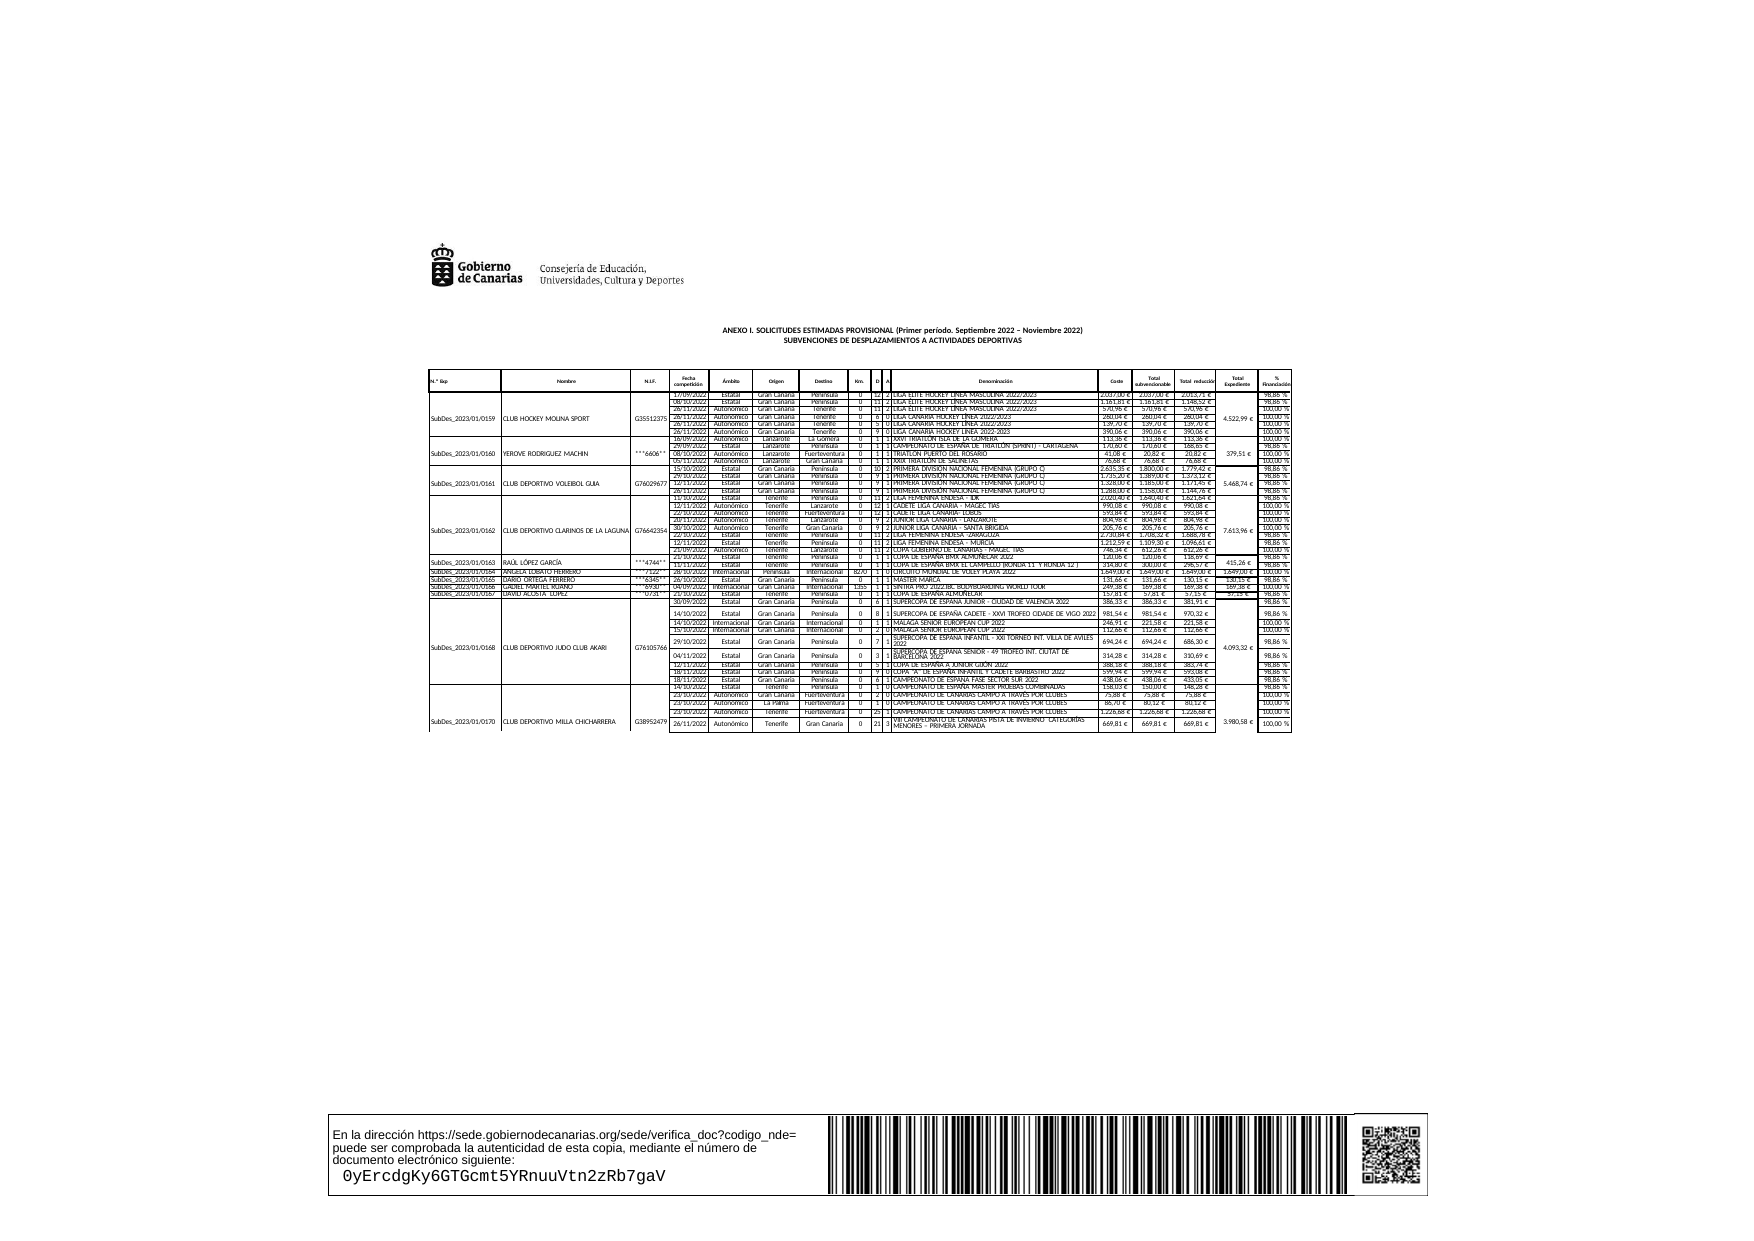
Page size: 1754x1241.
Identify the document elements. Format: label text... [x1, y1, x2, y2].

table_cell COPA DE ESPAÑA ALMUÑECAR [892, 592, 1098, 598]
table_cell DAVID ACOSTA LOPEZ [502, 592, 630, 598]
table_cell Lanzarote [753, 451, 799, 458]
table_cell CAMPEONATO DE CANARIAS CAMPO A TRAVÉS POR CLUBES [892, 701, 1098, 708]
table_cell 0 [849, 599, 871, 606]
table_cell 205,76 € [1099, 525, 1132, 532]
table_header N.I.F. [631, 370, 669, 391]
table_cell 1 [883, 481, 891, 487]
table_cell 100,00 % [1259, 619, 1291, 627]
table_cell 100,00 % [1259, 458, 1291, 465]
table_cell 1.800,00 € [1133, 466, 1174, 473]
table_cell Península [800, 670, 848, 676]
table_cell Gran Canaria [753, 620, 799, 627]
table_cell Península [800, 474, 848, 480]
table_cell 11/10/2022 [670, 496, 708, 502]
table_cell LIGA FEMENINA ENDESA - MURCIA [892, 540, 1098, 547]
table_cell 1.212,59 € [1099, 540, 1132, 547]
table_cell 98,86 % [1259, 465, 1291, 473]
table_cell 1.226,68 € [1099, 710, 1132, 717]
table_cell 1 [883, 585, 891, 591]
table_cell 3 [872, 649, 882, 661]
table_cell 804,98 € [1175, 518, 1215, 524]
table_cell 0 [849, 481, 871, 487]
table_header Total subvencionable [1133, 370, 1174, 391]
table_cell 981,54 € [1133, 607, 1174, 619]
table_cell 1 [883, 503, 891, 509]
table_cell 2 [883, 525, 891, 532]
table_cell Internacional [800, 570, 848, 576]
table_cell PRIMERA DIVISIÓN NACIONAL FEMENINA (GRUPO C) [892, 489, 1098, 495]
table_cell 8 [872, 607, 882, 619]
table_cell 0 [849, 415, 871, 421]
table_cell 131,66 € [1099, 577, 1132, 583]
table_cell 221,58 € [1133, 620, 1174, 627]
table_cell 9 [872, 489, 882, 495]
table_cell PRIMERA DIVISIÓN NACIONAL FEMENINA (GRUPO C) [892, 481, 1098, 487]
table_cell Estatal [709, 481, 752, 487]
table_cell LIGA FEMENINA ENDESA - IDK [892, 496, 1098, 502]
table_cell Estatal [709, 400, 752, 406]
table_cell Autonómico [709, 518, 752, 524]
table_cell 98,86 % [1259, 648, 1291, 661]
table_cell 08/10/2022 [670, 400, 708, 406]
table_cell 2 [883, 407, 891, 413]
table_cell 1.708,32 € [1133, 533, 1174, 539]
table_cell SubDes_2023/01/0165 [430, 577, 501, 583]
table_cell 0 [883, 701, 891, 708]
table_cell 139,70 € [1175, 422, 1215, 428]
table_cell 21/10/2022 [670, 555, 708, 561]
table_cell Autonómico [709, 710, 752, 717]
table_cell 1.779,42 € [1175, 466, 1215, 473]
table_cell 14/10/2022 [670, 620, 708, 627]
table_cell 1 [883, 444, 891, 450]
table_cell 0 [849, 393, 871, 399]
table_cell 1 [883, 577, 891, 583]
table_cell 41,08 € [1099, 451, 1132, 458]
picture [431, 241, 684, 287]
table_cell 2.013,71 € [1175, 393, 1215, 399]
table_cell 23/10/2022 [670, 693, 708, 700]
table_cell 0 [849, 685, 871, 692]
table_cell 75,88 € [1175, 693, 1215, 700]
table_cell Estatal [709, 685, 752, 692]
table_cell XXVI TRIATLÓN ISLA DE LA GOMERA [892, 437, 1098, 443]
table_cell Gran Canaria [753, 635, 799, 648]
table_cell 100,00 % [1259, 627, 1291, 634]
table_cell 120,06 € [1133, 555, 1174, 561]
table_cell 100,00 % [1259, 421, 1291, 428]
table_cell 139,70 € [1099, 422, 1132, 428]
table_cell Gran Canaria [753, 677, 799, 684]
table_cell Internacional [709, 620, 752, 627]
table_cell Península [753, 570, 799, 576]
table_cell 12/11/2022 [670, 503, 708, 509]
table_cell 100,00 % [1259, 517, 1291, 524]
table_cell 1 [883, 592, 891, 598]
table_cell 1 [883, 437, 891, 443]
table_cell 612,26 € [1133, 548, 1174, 554]
table_cell Fuerteventura [800, 693, 848, 700]
table_cell SUPERCOPA DE ESPAÑA JUNIOR - CIUDAD DE VALENCIA 2022 [892, 599, 1098, 606]
table_cell 438,06 € [1099, 677, 1132, 684]
table_cell Autonómico [709, 718, 752, 732]
table_cell Gran Canaria [753, 599, 799, 606]
table_cell Autonómico [709, 451, 752, 458]
table_cell 14/10/2022 [670, 685, 708, 692]
table_cell 0 [849, 710, 871, 717]
table_cell 314,28 € [1133, 649, 1174, 661]
table_cell 0 [849, 693, 871, 700]
table_cell G76029677 [631, 466, 669, 495]
table_cell 11 [872, 496, 882, 502]
table_cell 1 [883, 474, 891, 480]
table_cell Fuerteventura [800, 451, 848, 458]
table_cell 1 [872, 459, 882, 465]
table_cell Estatal [709, 577, 752, 583]
table_cell 686,30 € [1175, 635, 1215, 648]
table_cell 15/10/2022 [670, 628, 708, 634]
table_cell CADETE LIGA CANARIA - MAGEC TIAS [892, 503, 1098, 509]
table_cell Gran Canaria [753, 393, 799, 399]
table_cell 0 [849, 577, 871, 583]
table_cell CLUB DEPORTIVO JUDO CLUB AKARI [502, 599, 630, 684]
table_cell 2 [883, 518, 891, 524]
table_cell Tenerife [753, 540, 799, 547]
table_cell 1.226,68 € [1133, 710, 1174, 717]
table_cell 0 [849, 620, 871, 627]
table_cell 150,00 € [1133, 685, 1174, 692]
table_cell Gran Canaria [753, 407, 799, 413]
table_cell LIGA ÉLITE HOCKEY LÍNEA MASCULINA 2022/2023 [892, 407, 1098, 413]
table_header Nombre [502, 370, 630, 391]
table_cell SubDes_2023/01/0159 [430, 393, 501, 436]
table_cell Estatal [709, 489, 752, 495]
table_cell 98,86 % [1259, 676, 1291, 684]
table_cell 100,00 % [1259, 524, 1291, 532]
table_cell Fuerteventura [800, 710, 848, 717]
table_cell 12/11/2022 [670, 663, 708, 669]
table_cell 120,06 € [1099, 555, 1132, 561]
table_cell CIRCUITO MUNDIAL DE VOLEY PLAYA 2022 [892, 570, 1098, 576]
table_cell 98,86 % [1259, 532, 1291, 539]
table_cell 157,81 € [1099, 592, 1132, 598]
table_cell 20,82 € [1175, 451, 1215, 458]
table_cell 168,65 € [1175, 444, 1215, 450]
table_cell 57,15 € [1216, 593, 1257, 598]
table_cell Autonómico [709, 415, 752, 421]
table_cell LIGA ÉLITE HOCKEY LÍNEA MASCULINA 2022/2023 [892, 393, 1098, 399]
table_cell 2 [883, 533, 891, 539]
table_cell Internacional [800, 620, 848, 627]
table_cell 7.613,96 € [1216, 496, 1257, 554]
table_cell 29/10/2022 [670, 635, 708, 648]
table_header Origen [753, 370, 798, 391]
table_cell 1 [872, 577, 882, 583]
table_cell Autonómico [709, 525, 752, 532]
table_cell 98,86 % [1259, 495, 1291, 502]
table_cell 694,24 € [1133, 635, 1174, 648]
table_cell 0 [849, 474, 871, 480]
table_cell CAMPEONATO DE ESPAÑA MASTER PRUEBAS COMBINADAS [892, 685, 1098, 692]
table_cell Autonómico [709, 701, 752, 708]
table_cell 1.161,81 € [1133, 400, 1174, 406]
table_cell 113,36 € [1099, 437, 1132, 443]
table_cell La Palma [753, 701, 799, 708]
table_cell Tenerife [753, 563, 799, 569]
table_cell 98,86 % [1259, 598, 1291, 606]
table_cell 113,36 € [1133, 437, 1174, 443]
table_cell Lanzarote [800, 548, 848, 554]
table_cell 112,66 € [1133, 628, 1174, 634]
table_cell Estatal [709, 607, 752, 619]
table_cell CLUB DEPORTIVO MILLA CHICHARRERA [501, 685, 631, 732]
table_cell 28/10/2022 [670, 570, 708, 576]
table_cell Estatal [709, 635, 752, 648]
table_cell 100,00 % [1259, 502, 1291, 509]
table_cell Internacional [800, 585, 848, 591]
table_cell 21 [872, 718, 882, 732]
table_cell 593,84 € [1133, 511, 1174, 517]
table_cell Gran Canaria [753, 607, 799, 619]
table_cell G76642354 [631, 496, 669, 554]
table_cell 2 [883, 393, 891, 399]
table_cell 130,15 € [1175, 577, 1215, 583]
table_cell 1355 [849, 585, 871, 591]
table_cell Autonómico [709, 511, 752, 517]
table_cell Tenerife [753, 555, 799, 561]
table_cell 0 [883, 685, 891, 692]
table_cell 100,00 % [1259, 584, 1291, 591]
table_cell Gran Canaria [800, 525, 848, 532]
table_cell 100,00 % [1259, 436, 1291, 443]
table_cell Autonómico [709, 459, 752, 465]
table_cell Península [800, 496, 848, 502]
table_cell 148,28 € [1175, 685, 1215, 692]
table_cell 1.096,61 € [1175, 540, 1215, 547]
table_cell 0 [849, 540, 871, 547]
table_cell 1.649,00 € [1133, 570, 1174, 576]
table_cell 1 [872, 555, 882, 561]
table_cell 8270 [849, 570, 871, 576]
table_cell 100,00 % [1259, 450, 1291, 458]
table_cell Estatal [709, 670, 752, 676]
table_cell 20/11/2022 [670, 518, 708, 524]
table_cell Península [800, 607, 848, 619]
table_cell CADETE LIGA CANARIA- LOBOS [892, 511, 1098, 517]
table_cell 386,33 € [1099, 599, 1132, 606]
table_cell Autonómico [709, 437, 752, 443]
table_cell 26/11/2022 [670, 415, 708, 421]
table_cell 0 [849, 548, 871, 554]
table_cell 98,86 % [1259, 480, 1291, 487]
table_cell Tenerife [800, 415, 848, 421]
table_cell 0 [849, 555, 871, 561]
table_cell CAMPEONATO DE CANARIAS CAMPO A TRAVÉS POR CLUBES [892, 710, 1098, 717]
table_cell 2.037,00 € [1133, 393, 1174, 399]
table_cell SubDes_2023/01/0163 [430, 555, 501, 569]
table_cell Tenerife [753, 548, 799, 554]
table_cell Península [800, 481, 848, 487]
table_cell 0 [849, 533, 871, 539]
table_cell 139,70 € [1133, 422, 1174, 428]
table_cell DARÍO ORTEGA FERRERO [502, 577, 630, 583]
table_cell 20,82 € [1133, 451, 1174, 458]
table_cell Península [800, 677, 848, 684]
table_cell SubDes_2023/01/0170 [430, 685, 501, 732]
table_cell 593,84 € [1175, 511, 1215, 517]
table_cell 1 [883, 459, 891, 465]
table_cell 1.640,40 € [1133, 496, 1174, 502]
table_cell SubDes_2023/01/0167 [430, 592, 501, 598]
table_cell 990,08 € [1133, 503, 1174, 509]
table_cell 22/10/2022 [670, 511, 708, 517]
table_cell Lanzarote [753, 459, 799, 465]
table_cell 390,06 € [1133, 429, 1174, 436]
table_cell 0 [849, 451, 871, 458]
table_cell JUNIOR LIGA CANARIA - SANTA BRIGIDA [892, 525, 1098, 532]
table_cell 0 [849, 437, 871, 443]
table_cell COPA “A” DE ESPAÑA INFANTIL Y CADETE BARBASTRO 2022 [892, 670, 1098, 676]
table_cell 570,96 € [1133, 407, 1174, 413]
table_cell 0 [849, 607, 871, 619]
table_cell 1 [872, 585, 882, 591]
table_cell 98,86 % [1259, 399, 1291, 406]
table_cell 0 [849, 563, 871, 569]
table_cell 98,86 % [1259, 591, 1291, 598]
table_cell Tenerife [753, 511, 799, 517]
table_cell 388,18 € [1099, 663, 1132, 669]
table_cell 1 [872, 437, 882, 443]
table_cell 26/11/2022 [670, 489, 708, 495]
table_cell 5 [872, 422, 882, 428]
table_cell 1.389,00 € [1133, 474, 1174, 480]
table_cell 1 [883, 563, 891, 569]
table_cell Gran Canaria [753, 481, 799, 487]
table_cell Gran Canaria [753, 663, 799, 669]
table_cell ANGELA LOBATO HERRERO [502, 570, 630, 576]
table_cell Península [800, 540, 848, 547]
table_cell Gran Canaria [800, 718, 848, 732]
table_header Fecha competición [670, 370, 708, 391]
table_cell 100,00 % [1259, 569, 1291, 576]
table_cell Estatal [709, 677, 752, 684]
table_cell 0 [849, 511, 871, 517]
table_cell 1 [883, 620, 891, 627]
table_cell 100,00 % [1259, 547, 1291, 554]
table_cell Estatal [709, 540, 752, 547]
table_cell 112,66 € [1099, 628, 1132, 634]
table_cell CLUB HOCKEY MOLINA SPORT [502, 393, 630, 436]
table_cell Península [800, 393, 848, 399]
table_cell 612,26 € [1175, 548, 1215, 554]
table_cell Estatal [709, 393, 752, 399]
table_cell Tenerife [800, 407, 848, 413]
table_cell Tenerife [753, 533, 799, 539]
table_cell 390,06 € [1175, 429, 1215, 436]
table_cell 314,80 € [1099, 563, 1132, 569]
table_header D [872, 370, 881, 391]
table_cell 6 [872, 677, 882, 684]
table_cell 260,04 € [1099, 415, 1132, 421]
table_cell 438,06 € [1133, 677, 1174, 684]
table_cell Tenerife [753, 592, 799, 598]
table_cell 0 [849, 496, 871, 502]
table_cell ***6930** [631, 585, 669, 591]
table_cell 0 [849, 422, 871, 428]
table_cell ***4744** [631, 555, 669, 569]
table_cell 1.171,45 € [1175, 481, 1215, 487]
table_cell 0 [849, 429, 871, 436]
table_cell 100,00 % [1259, 428, 1291, 436]
table_cell 11 [872, 400, 882, 406]
table_cell 98,86 % [1259, 488, 1291, 495]
table_cell Tenerife [753, 710, 799, 717]
table_cell Estatal [709, 496, 752, 502]
table_cell 1.185,00 € [1133, 481, 1174, 487]
table_cell Autonómico [709, 407, 752, 413]
table_cell PRIMERA DIVISIÓN NACIONAL FEMENINA (GRUPO C) [892, 466, 1098, 473]
table_cell 57,81 € [1133, 592, 1174, 598]
table_cell 2 [883, 400, 891, 406]
table_cell 0 [849, 670, 871, 676]
table_cell 249,38 € [1099, 585, 1132, 591]
table_cell 0 [849, 592, 871, 598]
table_cell G35512375 [631, 393, 669, 436]
table_cell 1.621,64 € [1175, 496, 1215, 502]
table_cell 570,96 € [1099, 407, 1132, 413]
table_cell ***0731** [631, 592, 669, 598]
table_cell 11/11/2022 [670, 563, 708, 569]
table_cell Gran Canaria [753, 577, 799, 583]
table_cell 1 [883, 599, 891, 606]
table_cell Estatal [709, 474, 752, 480]
table_cell Gran Canaria [753, 693, 799, 700]
table_cell 0 [883, 670, 891, 676]
table_cell 30/09/2022 [670, 599, 708, 606]
table_cell 7 [872, 635, 882, 648]
table_cell 1 [883, 451, 891, 458]
table_cell 98,86 % [1259, 443, 1291, 450]
table_cell Lanzarote [753, 437, 799, 443]
table_cell Península [800, 400, 848, 406]
table_cell 0 [883, 628, 891, 634]
table_cell 415,26 € [1216, 556, 1257, 569]
table_header N.º Exp [430, 370, 500, 391]
table_cell 9 [872, 474, 882, 480]
table_cell 22/10/2022 [670, 533, 708, 539]
table_cell 386,33 € [1133, 599, 1174, 606]
table_cell 04/11/2022 [670, 649, 708, 661]
table_cell Gran Canaria [753, 422, 799, 428]
table_cell Península [800, 592, 848, 598]
table_cell 11 [872, 407, 882, 413]
table_header Ámbito [710, 370, 752, 391]
table_cell XXIX TRIATLÓN DE SALINETAS [892, 459, 1098, 465]
table_cell 0 [849, 701, 871, 708]
table_cell 0 [883, 429, 891, 436]
table_cell SUPERCOPA DE ESPAÑA SENIOR - 49 TROFEO INT. CIUTAT DE BARCELONA 2022 [892, 649, 1098, 661]
table_cell 14/10/2022 [670, 607, 708, 619]
table_cell 113,36 € [1175, 437, 1215, 443]
table_cell 599,94 € [1099, 670, 1132, 676]
table_cell G38952479 [631, 685, 669, 732]
table_cell 100,00 % [1259, 406, 1291, 413]
table_cell Península [800, 649, 848, 661]
table_cell 118,69 € [1175, 555, 1215, 561]
table_cell SUPERCOPA DE ESPAÑA INFANTIL - XXI TORNEO INT. VILLA DE AVILÉS 2022 [892, 635, 1098, 648]
table_cell 2 [883, 540, 891, 547]
picture [828, 1116, 1347, 1194]
table_cell 26/11/2022 [670, 429, 708, 436]
table_cell SubDes_2023/01/0162 [430, 496, 501, 554]
table_cell 26/11/2022 [670, 422, 708, 428]
table_cell 100,00 % [1259, 717, 1291, 732]
table_cell Gran Canaria [753, 628, 799, 634]
table_cell 205,76 € [1133, 525, 1174, 532]
table_cell 98,86 % [1259, 606, 1291, 619]
table_cell 75,88 € [1133, 693, 1174, 700]
table_cell 0 [849, 400, 871, 406]
table_cell 260,04 € [1133, 415, 1174, 421]
table_cell 5.468,74 € [1216, 467, 1257, 495]
table_cell 57,15 € [1175, 592, 1215, 598]
table_cell Tenerife [753, 503, 799, 509]
table_cell 26/11/2022 [670, 718, 708, 732]
table_cell Gran Canaria [753, 489, 799, 495]
table_cell VIII CAMPEONATO DE CANARIAS PISTA DE INVIERNO CATEGORÍAS MENORES – PRIMERA JORNADA [892, 718, 1098, 732]
table_cell 0 [849, 489, 871, 495]
table_cell 76,68 € [1175, 459, 1215, 465]
table_cell 86,70 € [1099, 701, 1132, 708]
table_cell Lanzarote [800, 503, 848, 509]
table_cell 746,34 € [1099, 548, 1132, 554]
table_cell 388,18 € [1133, 663, 1174, 669]
table_cell 381,91 € [1175, 599, 1215, 606]
table_cell CAMPEONATO DE ESPAÑA FASE SECTOR SUR 2022 [892, 677, 1098, 684]
table_cell 990,08 € [1175, 503, 1215, 509]
table_cell Península [800, 533, 848, 539]
table_cell 1 [872, 563, 882, 569]
table_cell 1 [872, 570, 882, 576]
table_cell Gran Canaria [753, 466, 799, 473]
table_cell 15/10/2022 [670, 466, 708, 473]
table_cell Gran Canaria [753, 649, 799, 661]
table_header Total reducción [1175, 370, 1215, 391]
table_cell G76105766 [631, 599, 669, 684]
table_cell 98,86 % [1259, 561, 1291, 569]
table_cell Autonómico [709, 548, 752, 554]
table_cell Tenerife [753, 685, 799, 692]
table_cell ***6345** [631, 577, 669, 583]
table_cell 98,86 % [1259, 391, 1291, 399]
table_cell 21/09/2022 [670, 548, 708, 554]
table_cell 221,58 € [1175, 620, 1215, 627]
table_cell 0 [849, 459, 871, 465]
table_cell 314,28 € [1099, 649, 1132, 661]
table_cell Península [800, 466, 848, 473]
table_cell 98,86 % [1259, 473, 1291, 480]
table_cell 1 [883, 555, 891, 561]
table_cell 1.649,00 € [1175, 570, 1215, 576]
table_cell 18/11/2022 [670, 670, 708, 676]
table_cell 23/10/2022 [670, 701, 708, 708]
table_header % Financiación [1259, 370, 1291, 391]
table_cell Península [800, 685, 848, 692]
table_cell MASTER MARCA [892, 577, 1098, 583]
table_cell 80,12 € [1133, 701, 1174, 708]
table_cell LIGA CANARIA HOCKEY LÍNEA 2022/2023 [892, 415, 1098, 421]
table_cell Gran Canaria [753, 474, 799, 480]
table_cell Península [800, 444, 848, 450]
table_cell PRIMERA DIVISIÓN NACIONAL FEMENINA (GRUPO C) [892, 474, 1098, 480]
table_cell CLUB DEPORTIVO CLARINOS DE LA LAGUNA [502, 496, 630, 554]
text ANEXO I. SOLICITUDES ESTIMADAS PROVISIONAL (Primer período. Septiembre 2022 – Noviembre 2022) SUBVENCIONES DE DESPLAZAMIENTOS A ACTIVIDADES DEPORTIVAS [722, 325, 1083, 345]
table_cell 9 [872, 429, 882, 436]
table_cell ***7122** [631, 570, 669, 576]
table_cell Estatal [709, 563, 752, 569]
table_cell 170,60 € [1099, 444, 1132, 450]
table_cell Península [800, 563, 848, 569]
table_cell Península [800, 577, 848, 583]
table_cell 300,00 € [1133, 563, 1174, 569]
table_cell 433,05 € [1175, 677, 1215, 684]
table_cell 1.148,52 € [1175, 400, 1215, 406]
table_cell 1.688,78 € [1175, 533, 1215, 539]
table_cell 0 [849, 718, 871, 732]
table_cell 25 [872, 710, 882, 717]
table_cell Gran Canaria [753, 429, 799, 436]
table_cell JUNIOR LIGA CANARIA - LANZAROTE [892, 518, 1098, 524]
table_cell 100,00 % [1259, 414, 1291, 421]
table_cell Tenerife [800, 422, 848, 428]
table_cell Estatal [709, 555, 752, 561]
table_cell Lanzarote [800, 518, 848, 524]
table_cell Gran Canaria [753, 400, 799, 406]
table_cell 2 [883, 496, 891, 502]
table_cell SubDes_2023/01/0164 [430, 570, 501, 576]
table_cell Tenerife [753, 525, 799, 532]
table_cell 990,08 € [1099, 503, 1132, 509]
table_cell 2 [872, 628, 882, 634]
table_cell 98,86 % [1259, 661, 1291, 669]
table_cell 4.522,99 € [1216, 393, 1257, 436]
table_cell Gran Canaria [753, 415, 799, 421]
table_header Km. [849, 370, 870, 391]
table_header A [883, 370, 890, 391]
table_cell 1 [883, 710, 891, 717]
table_cell 0 [849, 649, 871, 661]
table_cell 112,66 € [1175, 628, 1215, 634]
table_cell 2.635,35 € [1099, 466, 1132, 473]
table_cell Gran Canaria [753, 585, 799, 591]
table_cell 0 [849, 635, 871, 648]
table_cell 205,76 € [1175, 525, 1215, 532]
table_cell 9 [872, 670, 882, 676]
table_cell 6 [872, 599, 882, 606]
table_cell YEROVE RODRIGUEZ MACHIN [502, 437, 630, 465]
table_cell MALAGA SENIOR EUROPEAN CUP 2022 [892, 628, 1098, 634]
table_cell 08/10/2022 [670, 451, 708, 458]
table_cell LIGA CANARIA HOCKEY LÍNEA 2022-2023 [892, 429, 1098, 436]
table_cell 9 [872, 518, 882, 524]
table_cell Gran Canaria [800, 459, 848, 465]
table_cell LIGA ÉLITE HOCKEY LÍNEA MASCULINA 2022/2023 [892, 400, 1098, 406]
table_cell 80,12 € [1175, 701, 1215, 708]
table_cell 593,84 € [1099, 511, 1132, 517]
table_cell CAMPEONATO DE ESPAÑA DE TRIATLÓN (SPRINT) - CARTAGENA [892, 444, 1098, 450]
table_cell 669,81 € [1175, 718, 1215, 732]
table_cell 11 [872, 533, 882, 539]
table_cell 29/09/2022 [670, 444, 708, 450]
table_cell 98,86 % [1259, 554, 1291, 561]
table_cell 379,51 € [1216, 437, 1257, 465]
table_cell Estatal [709, 466, 752, 473]
table_cell COPA DE ESPAÑA BMX ALMUÑECAR 2022 [892, 555, 1098, 561]
table_cell 9 [872, 525, 882, 532]
table_cell 1 [872, 685, 882, 692]
table_cell Península [800, 555, 848, 561]
table_cell 1.144,76 € [1175, 489, 1215, 495]
table_cell 0 [883, 570, 891, 576]
table_cell 804,98 € [1099, 518, 1132, 524]
table_cell 1 [872, 592, 882, 598]
table_cell Fuerteventura [800, 511, 848, 517]
table_cell 246,91 € [1099, 620, 1132, 627]
table_cell 169,38 € [1216, 585, 1257, 591]
table_cell 158,03 € [1099, 685, 1132, 692]
table_cell 1 [872, 620, 882, 627]
table_cell 169,38 € [1175, 585, 1215, 591]
table_cell 16/09/2022 [670, 437, 708, 443]
table_cell 0 [849, 525, 871, 532]
table_cell SubDes_2023/01/0168 [430, 599, 501, 684]
table_cell Estatal [709, 444, 752, 450]
table_cell Tenerife [800, 429, 848, 436]
table_cell LIGA FEMENINA ENDESA -ZARAGOZA [892, 533, 1098, 539]
table_cell 0 [849, 503, 871, 509]
table_cell 17/09/2022 [670, 393, 708, 399]
table_cell 98,86 % [1259, 684, 1291, 692]
table_cell Estatal [709, 649, 752, 661]
table_cell SubDes_2023/01/0166 [430, 585, 501, 591]
table_cell 9 [872, 481, 882, 487]
table_cell Península [800, 663, 848, 669]
table_cell 10 [872, 466, 882, 473]
table_cell GADIEL MARTEL RUANO [502, 585, 630, 591]
table_cell 12/11/2022 [670, 540, 708, 547]
table_cell 593,08 € [1175, 670, 1215, 676]
table_cell Internacional [800, 628, 848, 634]
table_cell 1 [883, 635, 891, 648]
table_cell 2 [872, 693, 882, 700]
table_cell Autonómico [709, 422, 752, 428]
table_cell 260,04 € [1175, 415, 1215, 421]
table_cell 970,32 € [1175, 607, 1215, 619]
table_cell 1 [872, 444, 882, 450]
table_cell 76,68 € [1133, 459, 1174, 465]
table_header Destino [800, 370, 847, 391]
table_cell 1 [883, 607, 891, 619]
table_cell 0 [883, 693, 891, 700]
table_cell MALAGA SENIOR EUROPEAN CUP 2022 [892, 620, 1098, 627]
table_cell Península [800, 489, 848, 495]
table_cell 98,86 % [1259, 669, 1291, 676]
table_cell 981,54 € [1099, 607, 1132, 619]
table_cell 296,57 € [1175, 563, 1215, 569]
table_cell Lanzarote [753, 444, 799, 450]
table_cell COPA DE ESPAÑA A JUNIOR GIJÓN 2022 [892, 663, 1098, 669]
table_cell SubDes_2023/01/0161 [430, 466, 501, 495]
table_cell 804,98 € [1133, 518, 1174, 524]
table_cell Estatal [709, 599, 752, 606]
table_cell Tenerife [753, 518, 799, 524]
table_cell COPA GOBIERNO DE CANARIAS - MAGEC TIAS [892, 548, 1098, 554]
table_cell COPA DE ESPAÑA BMX EL CAMPELLO (RONDA 11 Y RONDA 12 ) [892, 563, 1098, 569]
table_cell 2 [883, 466, 891, 473]
table_cell 1.649,00 € [1216, 570, 1257, 576]
table_header Denominación [892, 370, 1097, 391]
table_cell SINTRA PRO 2022.IBC BODYBOARDING WORLD TOUR [892, 585, 1098, 591]
table_cell 12/11/2022 [670, 481, 708, 487]
table_cell 6 [872, 415, 882, 421]
table_cell 5 [872, 663, 882, 669]
table_cell 26/10/2022 [670, 577, 708, 583]
table_cell 75,88 € [1099, 693, 1132, 700]
table_cell Gran Canaria [753, 670, 799, 676]
table_cell La Gomera [800, 437, 848, 443]
table_cell 669,81 € [1099, 718, 1132, 732]
table_cell 0 [849, 628, 871, 634]
table_cell 98,86 % [1259, 576, 1291, 583]
table_cell SubDes_2023/01/0160 [430, 437, 501, 465]
table_cell 0 [883, 422, 891, 428]
table_cell 1.109,30 € [1133, 540, 1174, 547]
table_cell SUPERCOPA DE ESPAÑA CADETE - XXVI TROFEO CIDADE DE VIGO 2022 [892, 607, 1098, 619]
picture [1354, 1113, 1428, 1196]
table_cell Estatal [709, 663, 752, 669]
table_cell 669,81 € [1133, 718, 1174, 732]
table_header Coste [1099, 370, 1131, 391]
table_cell 694,24 € [1099, 635, 1132, 648]
table_header Total Expediente [1216, 370, 1257, 391]
table_cell 3.980,58 € [1216, 685, 1257, 732]
table_cell 98,86 % [1259, 539, 1291, 547]
table_cell 0 [849, 663, 871, 669]
table_cell 0 [849, 518, 871, 524]
table_cell Autonómico [709, 693, 752, 700]
table_cell 1 [883, 663, 891, 669]
table_cell 0 [849, 677, 871, 684]
table_cell Península [800, 599, 848, 606]
table_cell Autonómico [709, 503, 752, 509]
table_cell Tenerife [753, 496, 799, 502]
table_cell 100,00 % [1259, 700, 1291, 708]
table_cell 21/10/2022 [670, 592, 708, 598]
table_cell Estatal [709, 592, 752, 598]
table_cell CLUB DEPORTIVO VOLEIBOL GUIA [502, 466, 630, 495]
table_cell 130,15 € [1216, 578, 1257, 583]
table_cell 390,06 € [1099, 429, 1132, 436]
table_cell 100,00 % [1259, 692, 1291, 700]
table_cell 570,96 € [1175, 407, 1215, 413]
table_cell 131,66 € [1133, 577, 1174, 583]
table_cell 1 [883, 677, 891, 684]
table_cell 0 [883, 415, 891, 421]
table_cell 170,60 € [1133, 444, 1174, 450]
table_cell 26/11/2022 [670, 407, 708, 413]
table_cell 0 [849, 466, 871, 473]
table_cell Tenerife [753, 718, 799, 732]
table_cell 2 [883, 548, 891, 554]
table_cell 0 [849, 407, 871, 413]
table_cell 18/11/2022 [670, 677, 708, 684]
table_cell Autonómico [709, 429, 752, 436]
table_cell 04/09/2022 [670, 585, 708, 591]
table_cell 23/10/2022 [670, 710, 708, 717]
table_cell 1.226,68 € [1175, 710, 1215, 717]
table_cell 1 [883, 489, 891, 495]
table_cell 98,86 % [1259, 634, 1291, 648]
table_cell Fuerteventura [800, 701, 848, 708]
table_cell 1.373,12 € [1175, 474, 1215, 480]
table_cell 0 [849, 444, 871, 450]
table_cell 1 [872, 451, 882, 458]
table_cell Península [800, 635, 848, 648]
table_cell 11 [872, 540, 882, 547]
table_cell CAMPEONATO DE CANARIAS CAMPO A TRAVÉS POR CLUBES [892, 693, 1098, 700]
table_cell Estatal [709, 533, 752, 539]
table_cell 169,38 € [1133, 585, 1174, 591]
table_cell 100,00 % [1259, 709, 1291, 717]
table_cell 310,69 € [1175, 649, 1215, 661]
table_cell 1 [883, 511, 891, 517]
table_cell 29/10/2022 [670, 474, 708, 480]
table_cell 76,68 € [1099, 459, 1132, 465]
table_cell 1.158,00 € [1133, 489, 1174, 495]
table_cell 1 [872, 701, 882, 708]
table_cell 30/10/2022 [670, 525, 708, 532]
table_cell LIGA CANARIA HOCKEY LÍNEA 2022/2023 [892, 422, 1098, 428]
table_cell RAÚL LÓPEZ GARCÍA [502, 555, 630, 569]
table_cell 11 [872, 548, 882, 554]
table_cell 4.093,32 € [1216, 600, 1257, 684]
table_cell 383,74 € [1175, 663, 1215, 669]
table_cell 3 [883, 718, 891, 732]
table_cell 100,00 % [1259, 510, 1291, 517]
table_cell ***6606** [631, 437, 669, 465]
table_cell 599,94 € [1133, 670, 1174, 676]
table_cell TRIATLÓN PUERTO DEL ROSARIO [892, 451, 1098, 458]
table_cell 05/11/2022 [670, 459, 708, 465]
table_cell 1 [883, 649, 891, 661]
